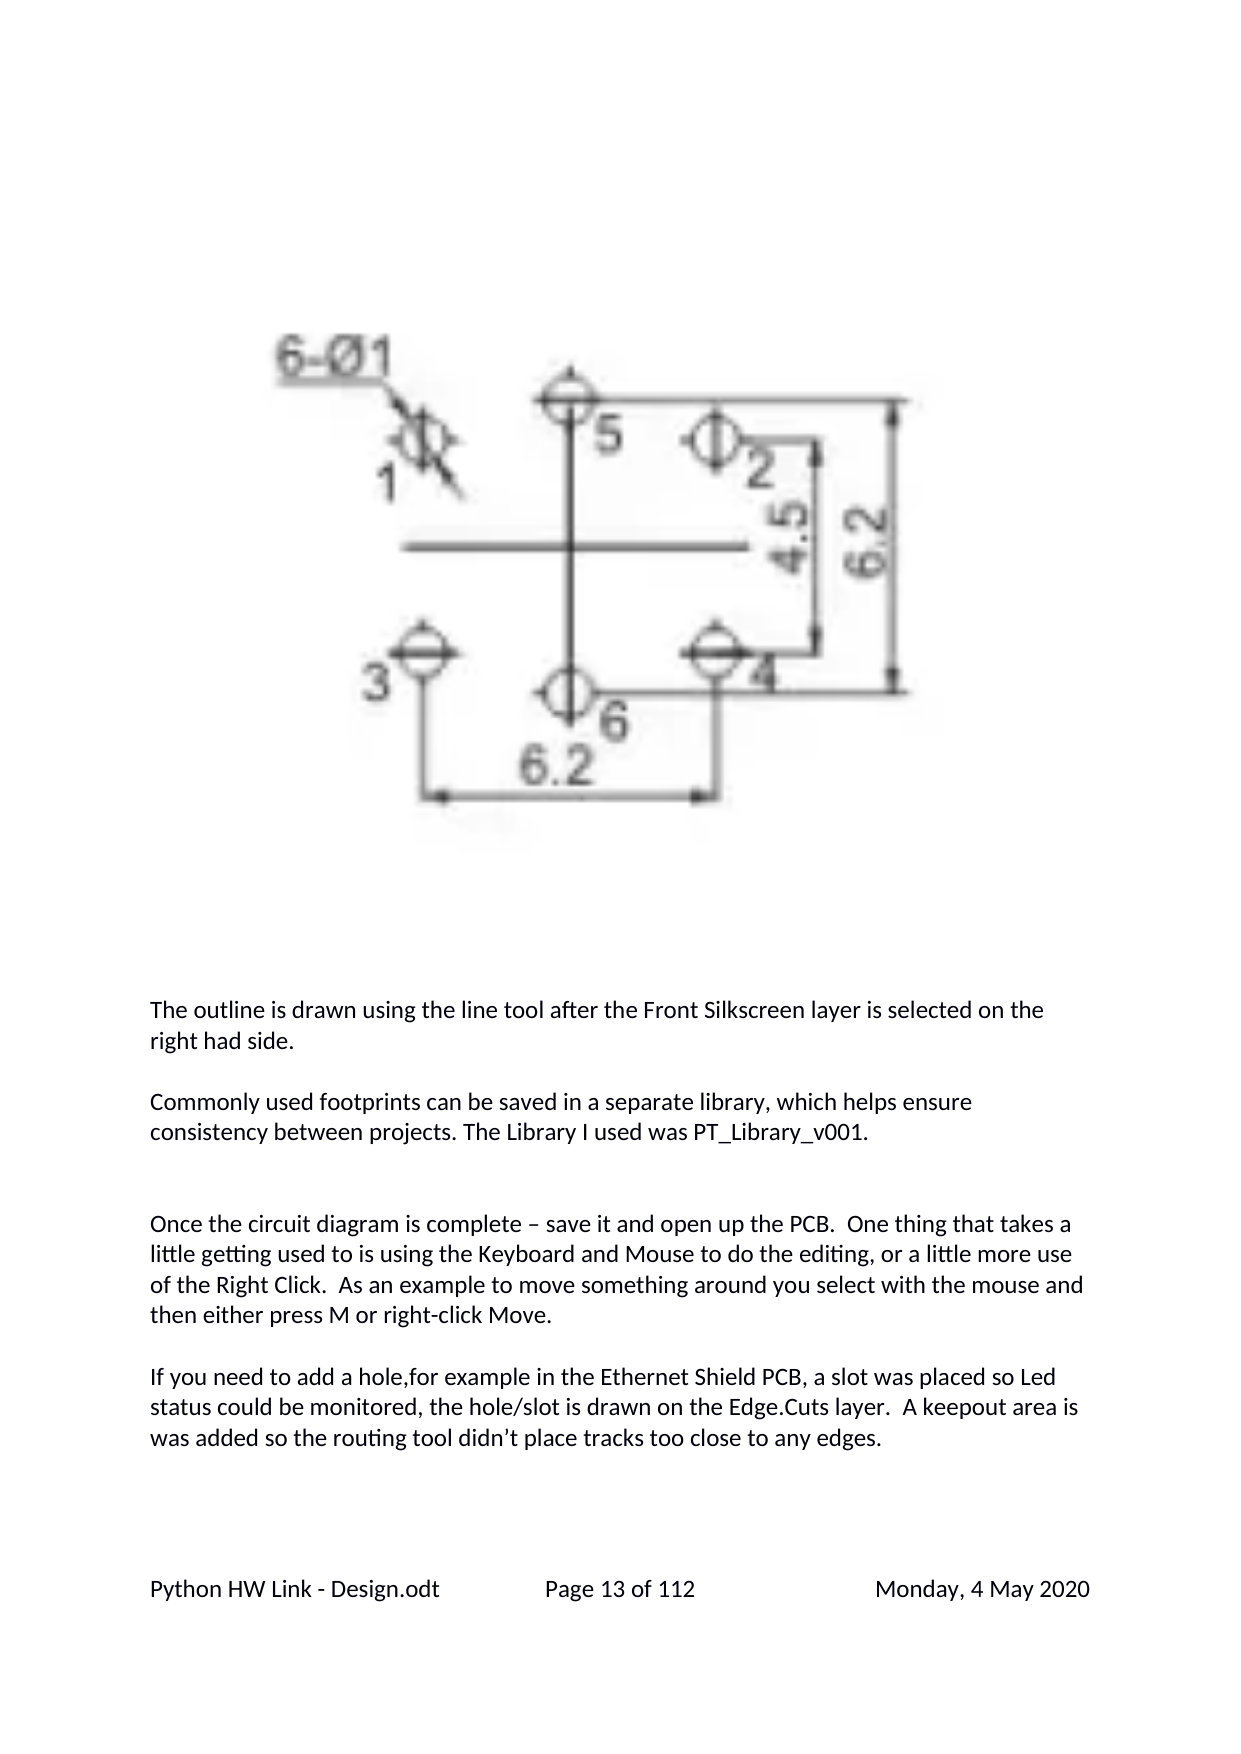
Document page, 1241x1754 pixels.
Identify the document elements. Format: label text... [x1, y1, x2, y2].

text Commonly used footprints can be saved in a separate library, which helps ensure consistency between projects. The Library I used was PT_Library_v001. [150, 1086, 1090, 1147]
text If you need to add a hole,for example in the Ethernet Shield PCB, a slot was placed so Led status could be monitored, the hole/slot is drawn on the Edge.Cuts layer. A keepout area is was added so the routing tool didn’t place tracks too close to any edges. [150, 1361, 1090, 1452]
text The outline is drawn using the line tool after the Front Silkscreen layer is selected on the right had side. [150, 994, 1090, 1055]
picture [150, 150, 1091, 903]
text Once the circuit diagram is complete – save it and open up the PCB. One thing that takes a little getting used to is using the Keyboard and Mouse to do the editing, or a little more use of the Right Click. As an example to move something around you select with the mouse and then either press M or right-click Move. [150, 1208, 1090, 1330]
